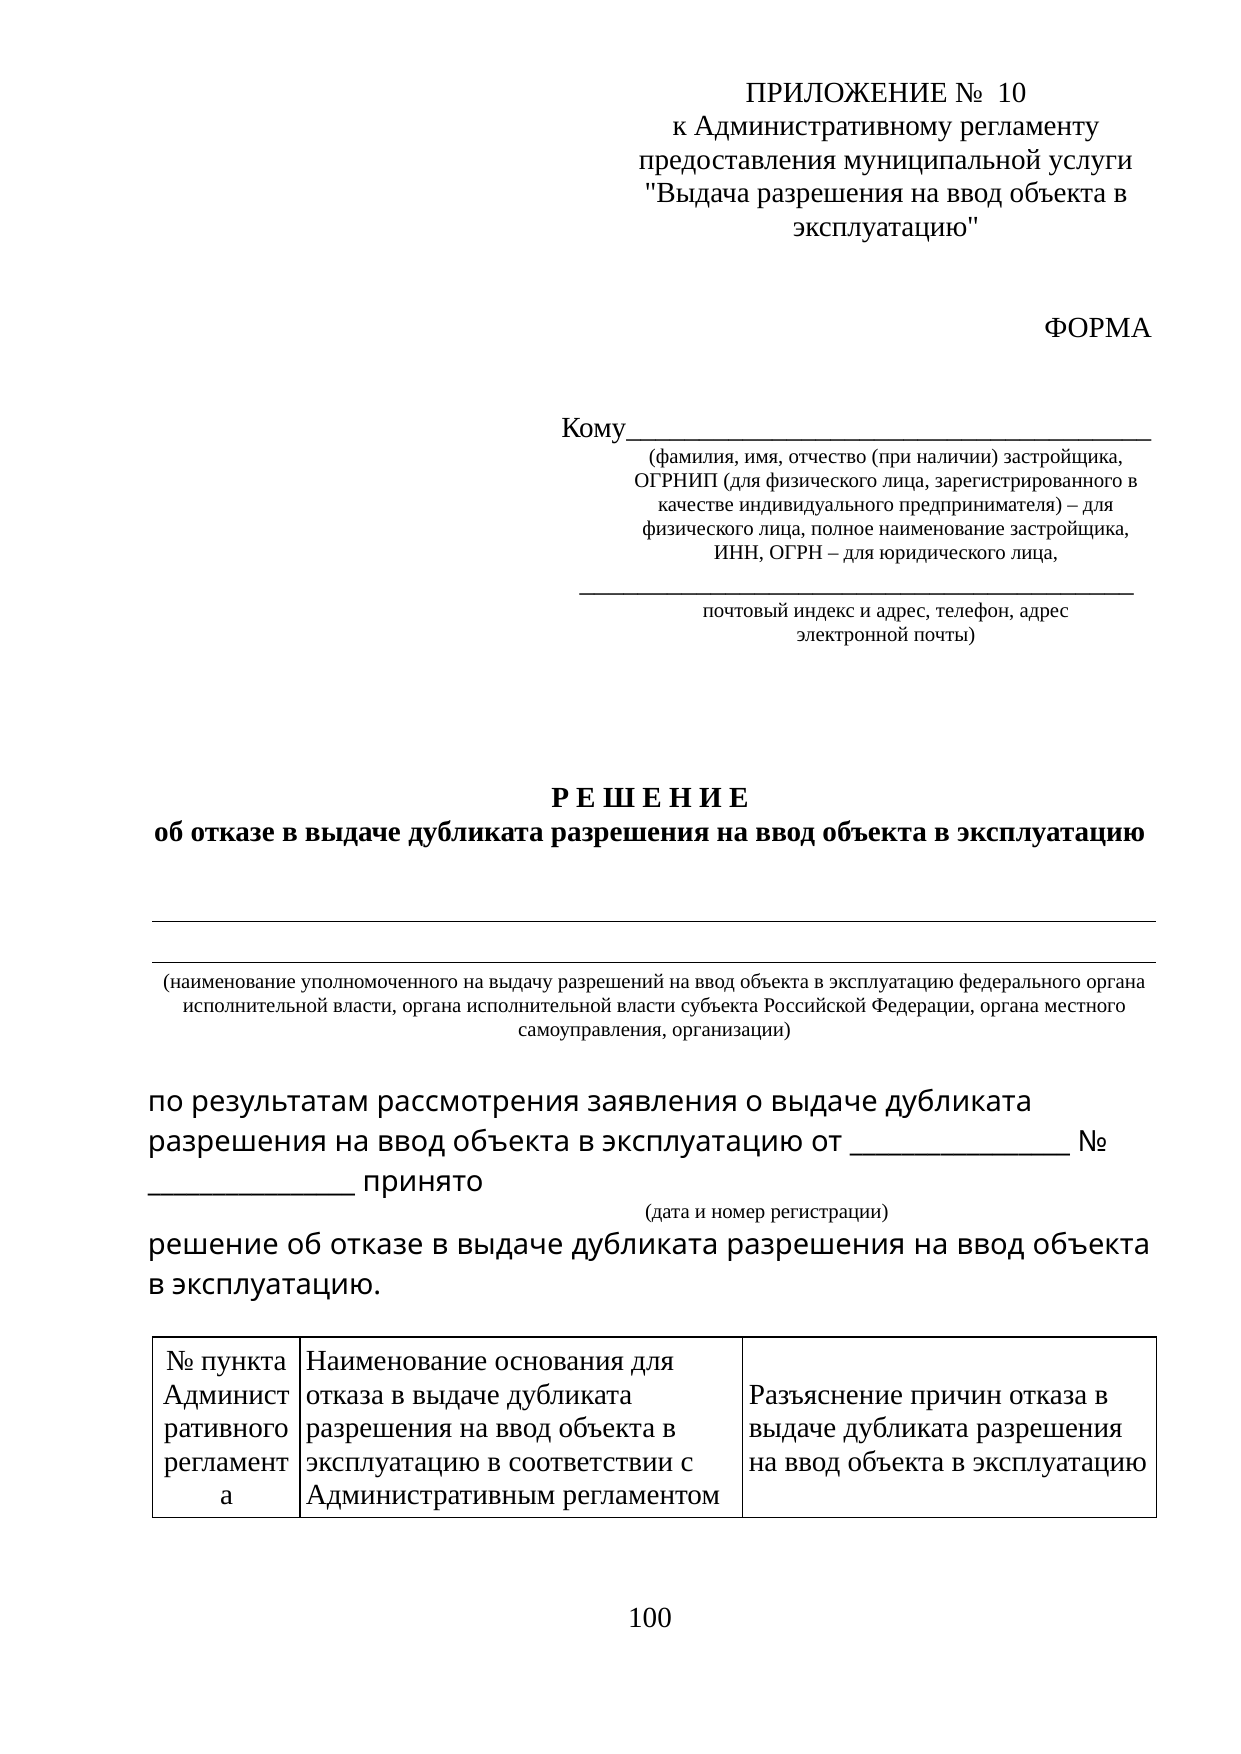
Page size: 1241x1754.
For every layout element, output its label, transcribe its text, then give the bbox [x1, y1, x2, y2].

text по результатам рассмотрения заявления о выдаче дубликата разрешения на ввод объекта в эксплуатацию от _________________ № ________________ принято [148, 1080, 1152, 1199]
text (фамилия, имя, отчество (при наличии) застройщика, ОГРНИП (для физического лица, зарегистрированного в качестве индивидуального предпринимателя) – для физического лица, полное наименование застройщика, ИНН, ОГРН – для юридического лица, [620, 444, 1152, 564]
table_header (дата и номер регистрации) [148, 1200, 1152, 1223]
text Р Е Ш Е Н И Е [148, 780, 1152, 814]
text почтовый индекс и адрес, телефон, адрес [620, 598, 1152, 622]
table_header Наименование основания для отказа в выдаче дубликата разрешения на ввод объекта в эксплуатацию в соответствии с Административным регламентом [301, 1338, 742, 1517]
table_header Разъяснение причин отказа в выдаче дубликата разрешения на ввод объекта в эксплуатацию [743, 1338, 1156, 1517]
text решение об отказе в выдаче дубликата разрешения на ввод объекта в эксплуатацию. [148, 1223, 1152, 1303]
text электронной почты) [620, 622, 1152, 646]
text ______________________________________ [561, 564, 1152, 598]
table_header [152, 881, 1156, 921]
text ФОРМА [620, 310, 1152, 343]
text к Административному регламенту предоставления муниципальной услуги "Выдача разрешения на ввод объекта в эксплуатацию" [620, 108, 1152, 243]
text ПРИЛОЖЕНИЕ № 10 [620, 75, 1152, 108]
table_cell (наименование уполномоченного на выдачу разрешений на ввод объекта в эксплуатацию федерального органа исполнительной власти, органа исполнительной власти субъекта Российской Федерации, органа местного самоуправления, организации) [152, 963, 1156, 1047]
table_header № пункта Административного регламента [153, 1338, 299, 1517]
text Кому____________________________________ [561, 410, 1152, 444]
table_cell [152, 922, 1156, 962]
text об отказе в выдаче дубликата разрешения на ввод объекта в эксплуатацию [148, 814, 1152, 847]
